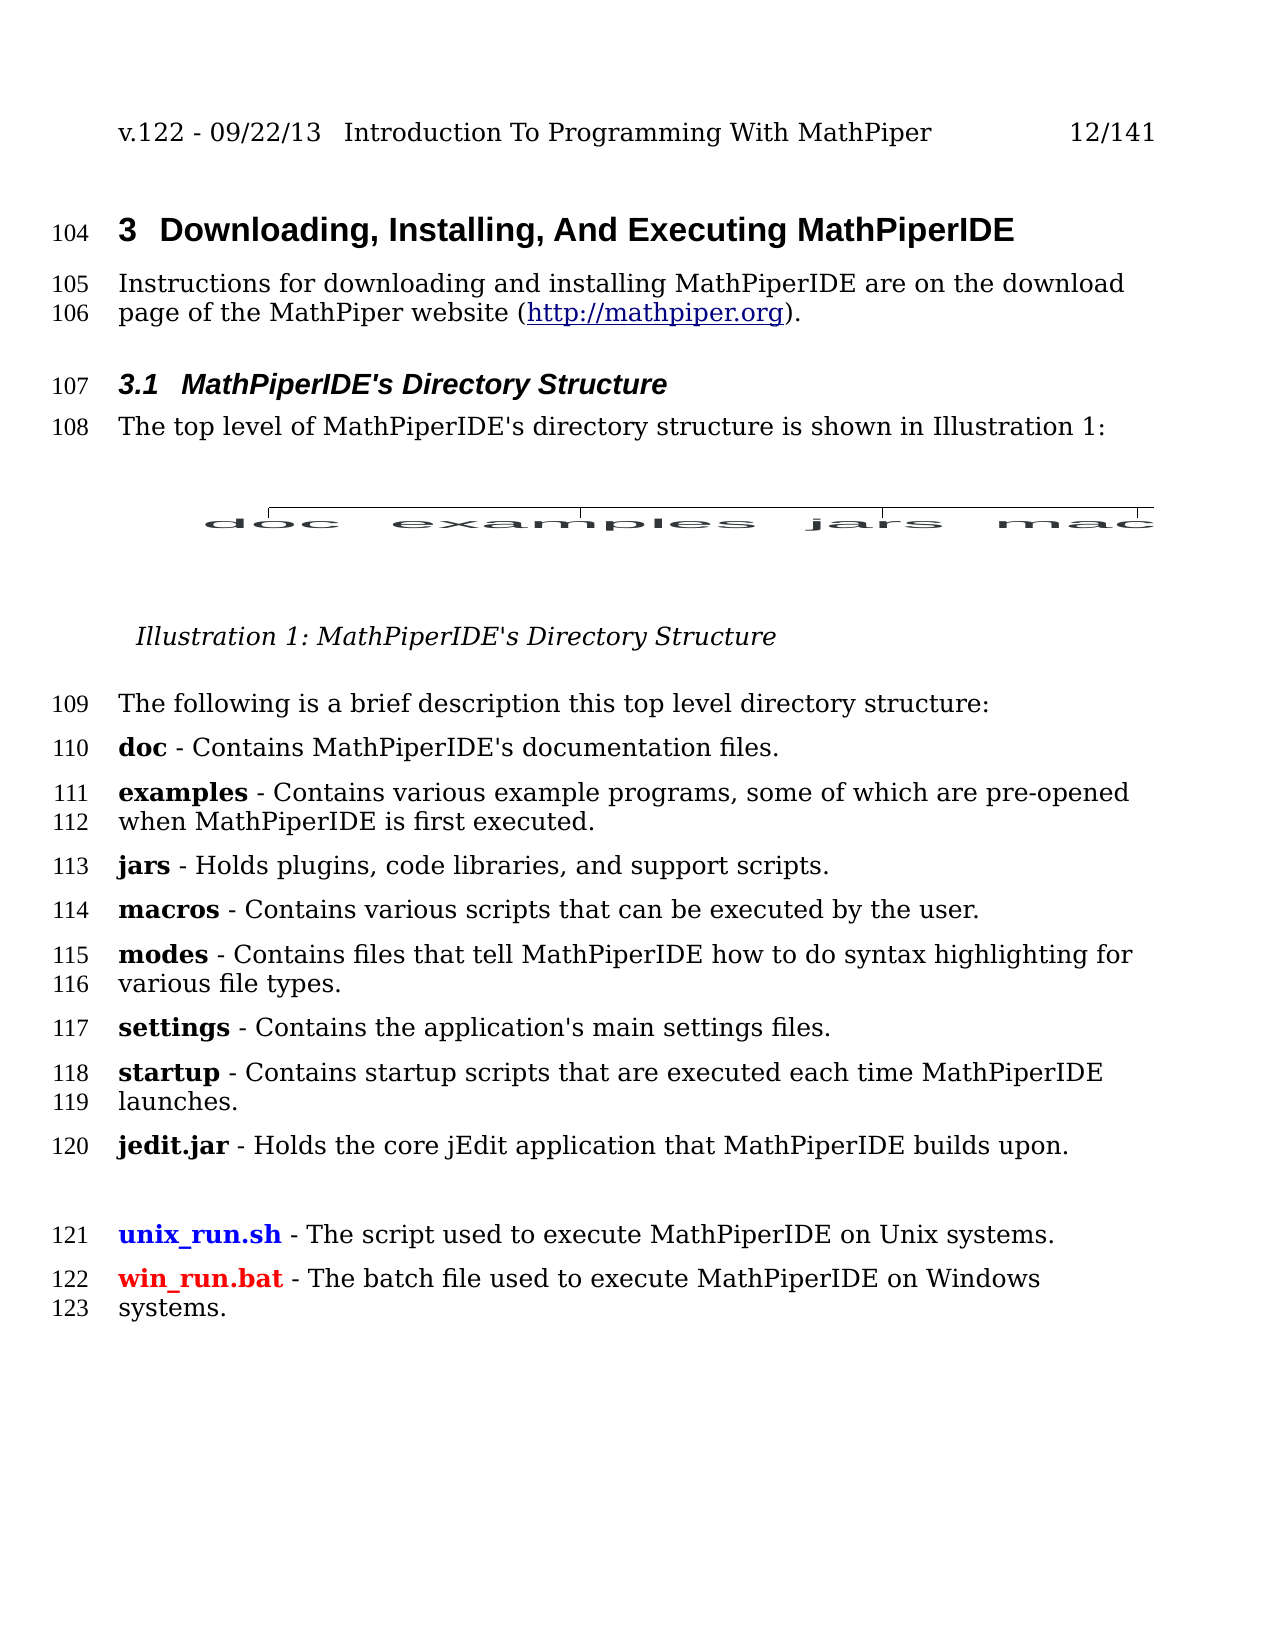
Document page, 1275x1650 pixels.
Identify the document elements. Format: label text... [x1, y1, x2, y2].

text win_run.bat - The batch file used to execute MathPiperIDE on Windows systems. [118, 1264, 1157, 1323]
text Illustration 1: MathPiperIDE's Directory Structure [136, 468, 1153, 651]
text jars - Holds plugins, code libraries, and support scripts. [118, 851, 1157, 880]
text The top level of MathPiperIDE's directory structure is shown in Illustration 1: [118, 412, 1157, 441]
text examples - Contains various example programs, some of which are pre-opened when MathPiperIDE is first executed. [118, 777, 1157, 836]
text macros - Contains various scripts that can be executed by the user. [118, 895, 1157, 925]
text startup - Contains startup scripts that are executed each time MathPiperIDE launches. [118, 1058, 1157, 1116]
text unix_run.sh - The script used to execute MathPiperIDE on Unix systems. [118, 1220, 1157, 1249]
text doc - Contains MathPiperIDE's documentation files. [118, 733, 1157, 762]
text The following is a brief description this top level directory structure: [118, 689, 1157, 718]
text jedit.jar - Holds the core jEdit application that MathPiperIDE builds upon. [118, 1131, 1157, 1161]
text Instructions for downloading and installing MathPiperIDE are on the download page of the MathPiper website (http://mathpiper.org). [118, 269, 1157, 328]
subtitle MathPiperIDE's Directory Structure [118, 367, 1157, 400]
text settings - Contains the application's main settings files. [118, 1013, 1157, 1043]
subtitle Downloading, Installing, And Executing MathPiperIDE [118, 210, 1157, 248]
text modes - Contains files that tell MathPiperIDE how to do syntax highlighting for various file types. [118, 940, 1157, 998]
